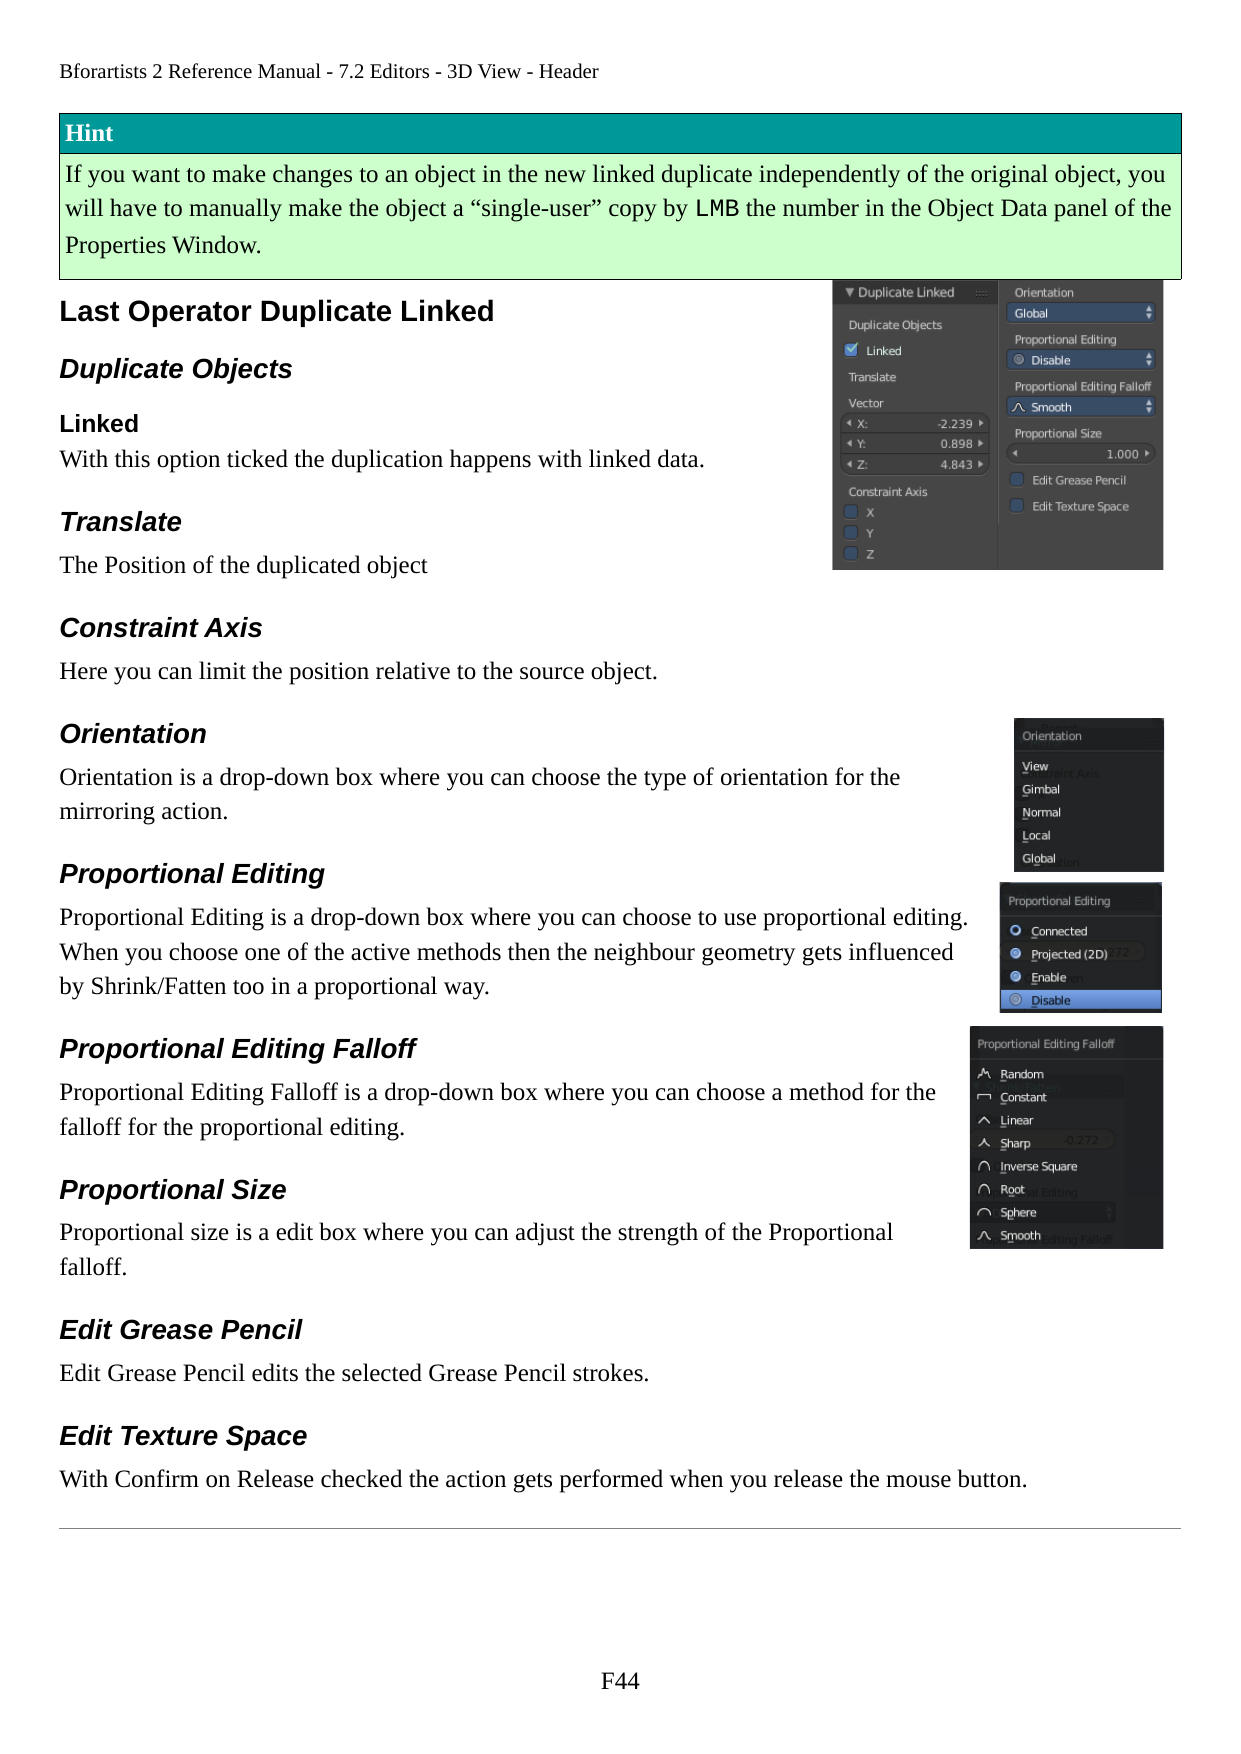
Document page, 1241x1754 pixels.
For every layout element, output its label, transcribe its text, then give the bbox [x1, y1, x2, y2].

subtitle Proportional Editing [59, 858, 1181, 890]
subtitle Orientation [59, 717, 1181, 749]
subtitle [1164, 409, 1181, 438]
text Orientation is a drop-down box where you can choose the type of orientation for the mirroring action. [59, 762, 1014, 825]
picture [999, 882, 1162, 1013]
table_header Hint [60, 114, 1181, 153]
subtitle Constraint Axis [59, 611, 1181, 643]
subtitle [1164, 506, 1181, 537]
subtitle Proportional Editing Falloff [59, 1033, 969, 1064]
text With this option ticked the duplication happens with linked data. [59, 444, 832, 473]
text Edit Grease Pencil edits the selected Grease Pencil strokes. [59, 1358, 1181, 1387]
subtitle Edit Texture Space [59, 1419, 1181, 1451]
picture [832, 280, 1164, 570]
text The Position of the duplicated object [59, 550, 1181, 579]
text Proportional Editing is a drop-down box where you can choose to use proportional editing. When you choose one of the active methods then the neighbour geometry gets influenced by Shrink/Fatten too in a proportional way. [59, 902, 999, 1000]
picture [969, 1026, 1164, 1249]
subtitle Translate [59, 506, 832, 537]
subtitle Duplicate Objects [59, 352, 832, 384]
text Proportional size is a edit box where you can adjust the strength of the Proportional falloff. [59, 1217, 1181, 1281]
subtitle [1164, 352, 1181, 384]
subtitle Proportional Size [59, 1173, 969, 1205]
subtitle Edit Grease Pencil [59, 1313, 1181, 1345]
subtitle Last Operator Duplicate Linked [59, 293, 832, 327]
table_cell If you want to make changes to an object in the new linked duplicate independently of the original object, you will have to manually make the object a “single-user” copy by LMB the number in the Object Data panel of the Properties Window. [60, 154, 1181, 279]
subtitle [1164, 1173, 1181, 1205]
picture [1014, 718, 1165, 872]
text Proportional Editing Falloff is a drop-down box where you can choose a method for the falloff for the proportional editing. [59, 1077, 969, 1140]
text Here you can limit the position relative to the source object. [59, 656, 1181, 684]
subtitle Linked [59, 409, 832, 438]
text With Confirm on Release checked the action gets performed when you release the mouse button. [59, 1464, 1181, 1493]
